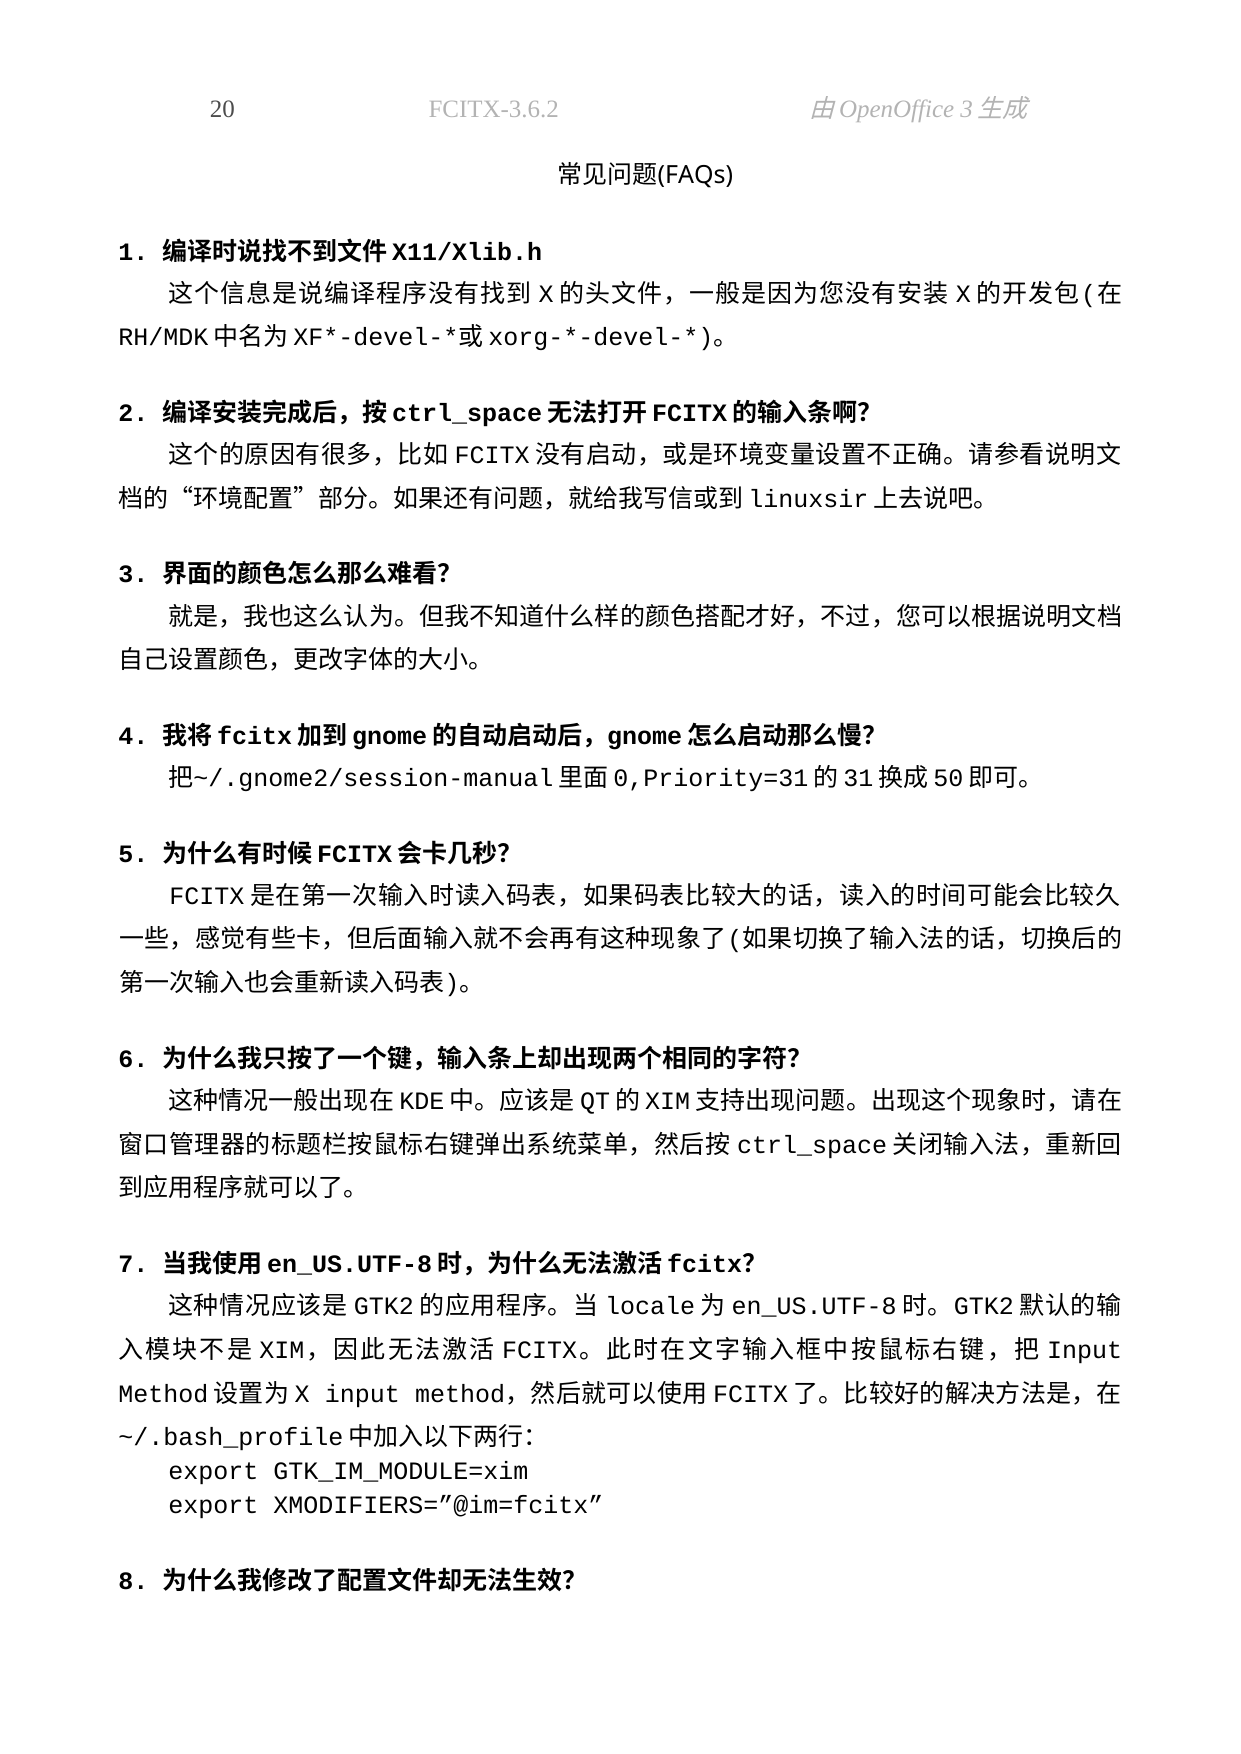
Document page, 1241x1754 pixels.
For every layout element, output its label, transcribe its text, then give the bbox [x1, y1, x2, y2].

text 这种情况应该是GTK2的应用程序。当locale为en_US.UTF-8时。GTK2默认的输入模块不是XIM，因此无法激活FCITX。此时在文字输入框中按鼠标右键，把Input Method设置为X input method，然后就可以使用FCITX了。比较好的解决方法是，在~/.bash_profile中加入以下两行： [118, 1286, 1122, 1453]
list 编译安装完成后，按ctrl_space无法打开FCITX的输入条啊？ [118, 392, 1122, 429]
text export XMODIFIERS=”@im=fcitx” [118, 1493, 1122, 1521]
list 当我使用en_US.UTF-8时，为什么无法激活fcitx？ [118, 1244, 1122, 1280]
text export GTK_IM_MODULE=xim [118, 1459, 1122, 1487]
text 这个信息是说编译程序没有找到X的头文件，一般是因为您没有安装X的开发包(在RH/MDK中名为XF*-devel-*或xorg-*-devel-*)。 [118, 273, 1122, 353]
list 为什么有时候FCITX会卡几秒？ [118, 833, 1122, 870]
text 这种情况一般出现在KDE中。应该是QT的XIM支持出现问题。出现这个现象时，请在窗口管理器的标题栏按鼠标右键弹出系统菜单，然后按ctrl_space关闭输入法，重新回到应用程序就可以了。 [118, 1081, 1122, 1204]
text 这个的原因有很多，比如FCITX没有启动，或是环境变量设置不正确。请参看说明文档的“环境配置”部分。如果还有问题，就给我写信或到linuxsir上去说吧。 [118, 434, 1122, 514]
text 把~/.gnome2/session-manual里面0,Priority=31的31换成50即可。 [118, 757, 1122, 794]
text 常见问题(FAQs) [118, 154, 1122, 191]
list 我将fcitx加到gnome的自动启动后，gnome怎么启动那么慢？ [118, 715, 1122, 752]
text 就是，我也这么认为。但我不知道什么样的颜色搭配才好，不过，您可以根据说明文档自己设置颜色，更改字体的大小。 [118, 596, 1122, 676]
list 编译时说找不到文件X11/Xlib.h [118, 231, 1122, 268]
list 为什么我只按了一个键，输入条上却出现两个相同的字符？ [118, 1038, 1122, 1075]
list 界面的颜色怎么那么难看？ [118, 554, 1122, 590]
list 为什么我修改了配置文件却无法生效？ [118, 1560, 1122, 1597]
text FCITX是在第一次输入时读入码表，如果码表比较大的话，读入的时间可能会比较久一些，感觉有些卡，但后面输入就不会再有这种现象了(如果切换了输入法的话，切换后的第一次输入也会重新读入码表)。 [119, 875, 1122, 999]
